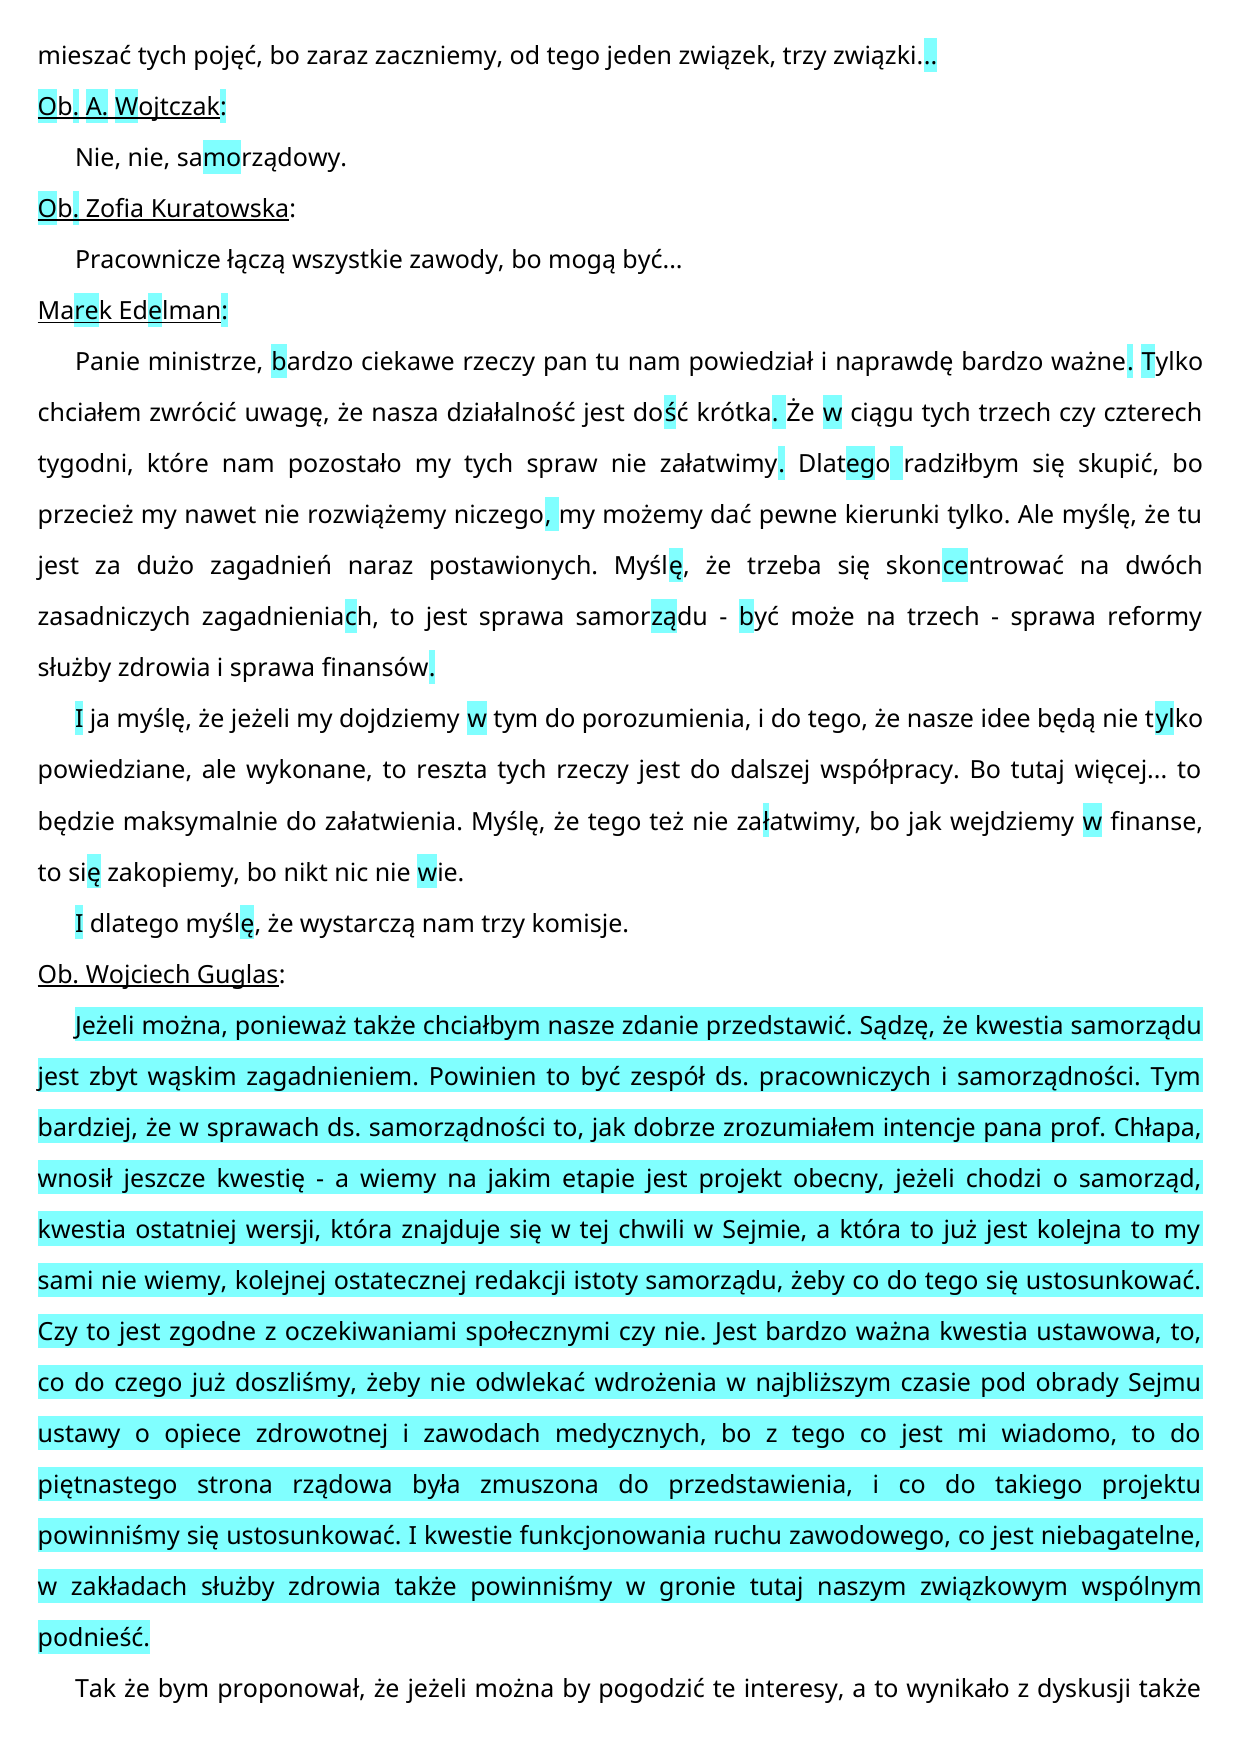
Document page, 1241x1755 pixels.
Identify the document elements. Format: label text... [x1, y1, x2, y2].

text Panie ministrze, bardzo ciekawe rzeczy pan tu nam powiedział i naprawdę bardzo ważne. Tylko chciałem zwrócić uwagę, że nasza działalność jest dość krótka. Że w ciągu tych trzech czy czterech tygodni, które nam pozostało my tych spraw nie załatwimy. Dlatego radziłbym się skupić, bo przecież my nawet nie rozwiążemy niczego, my możemy dać pewne kierunki tylko. Ale myślę, że tu jest za dużo zagadnień naraz postawionych. Myślę, że trzeba się skoncentrować na dwóch zasadniczych zagadnieniach, to jest sprawa samorządu - być może na trzech - sprawa reformy służby zdrowia i sprawa finansów. [37, 344, 1203, 684]
text Ob. A. Wojtczak: [37, 88, 1203, 123]
text Tak że bym proponował, że jeżeli można by pogodzić te interesy, a to wynikało z dyskusji także [37, 1671, 1203, 1705]
text Ob. Wojciech Guglas: [37, 956, 1203, 990]
text I dlatego myślę, że wystarczą nam trzy komisje. [37, 905, 1203, 939]
text mieszać tych pojęć, bo zaraz zaczniemy, od tego jeden związek, trzy związki... [37, 37, 1203, 72]
text Marek Edelman: [37, 293, 1203, 327]
text Jeżeli można, ponieważ także chciałbym nasze zdanie przedstawić. Sądzę, że kwestia samorządu jest zbyt wąskim zagadnieniem. Powinien to być zespół ds. pracowniczych i samorządności. Tym bardziej, że w sprawach ds. samorządności to, jak dobrze zrozumiałem intencje pana prof. Chłapa, wnosił jeszcze kwestię - a wiemy na jakim etapie jest projekt obecny, jeżeli chodzi o samorząd, kwestia ostatniej wersji, która znajduje się w tej chwili w Sejmie, a która to już jest kolejna to my sami nie wiemy, kolejnej ostatecznej redakcji istoty samorządu, żeby co do tego się ustosunkować. Czy to jest zgodne z oczekiwaniami społecznymi czy nie. Jest bardzo ważna kwestia ustawowa, to, co do czego już doszliśmy, żeby nie odwlekać wdrożenia w najbliższym czasie pod obrady Sejmu ustawy o opiece zdrowotnej i zawodach medycznych, bo z tego co jest mi wiadomo, to do piętnastego strona rządowa była zmuszona do przedstawienia, i co do takiego projektu powinniśmy się ustosunkować. I kwestie funkcjonowania ruchu zawodowego, co jest niebagatelne, w zakładach służby zdrowia także powinniśmy w gronie tutaj naszym związkowym wspólnym podnieść. [37, 1007, 1203, 1654]
text I ja myślę, że jeżeli my dojdziemy w tym do porozumienia, i do tego, że nasze idee będą nie tylko powiedziane, ale wykonane, to reszta tych rzeczy jest do dalszej współpracy. Bo tutaj więcej... to będzie maksymalnie do załatwienia. Myślę, że tego też nie załatwimy, bo jak wejdziemy w finanse, to się zakopiemy, bo nikt nic nie wie. [37, 701, 1203, 888]
text Nie, nie, samorządowy. [37, 139, 1203, 174]
text Pracownicze łączą wszystkie zawody, bo mogą być... [37, 242, 1203, 276]
text Ob. Zofia Kuratowska: [37, 191, 1203, 225]
